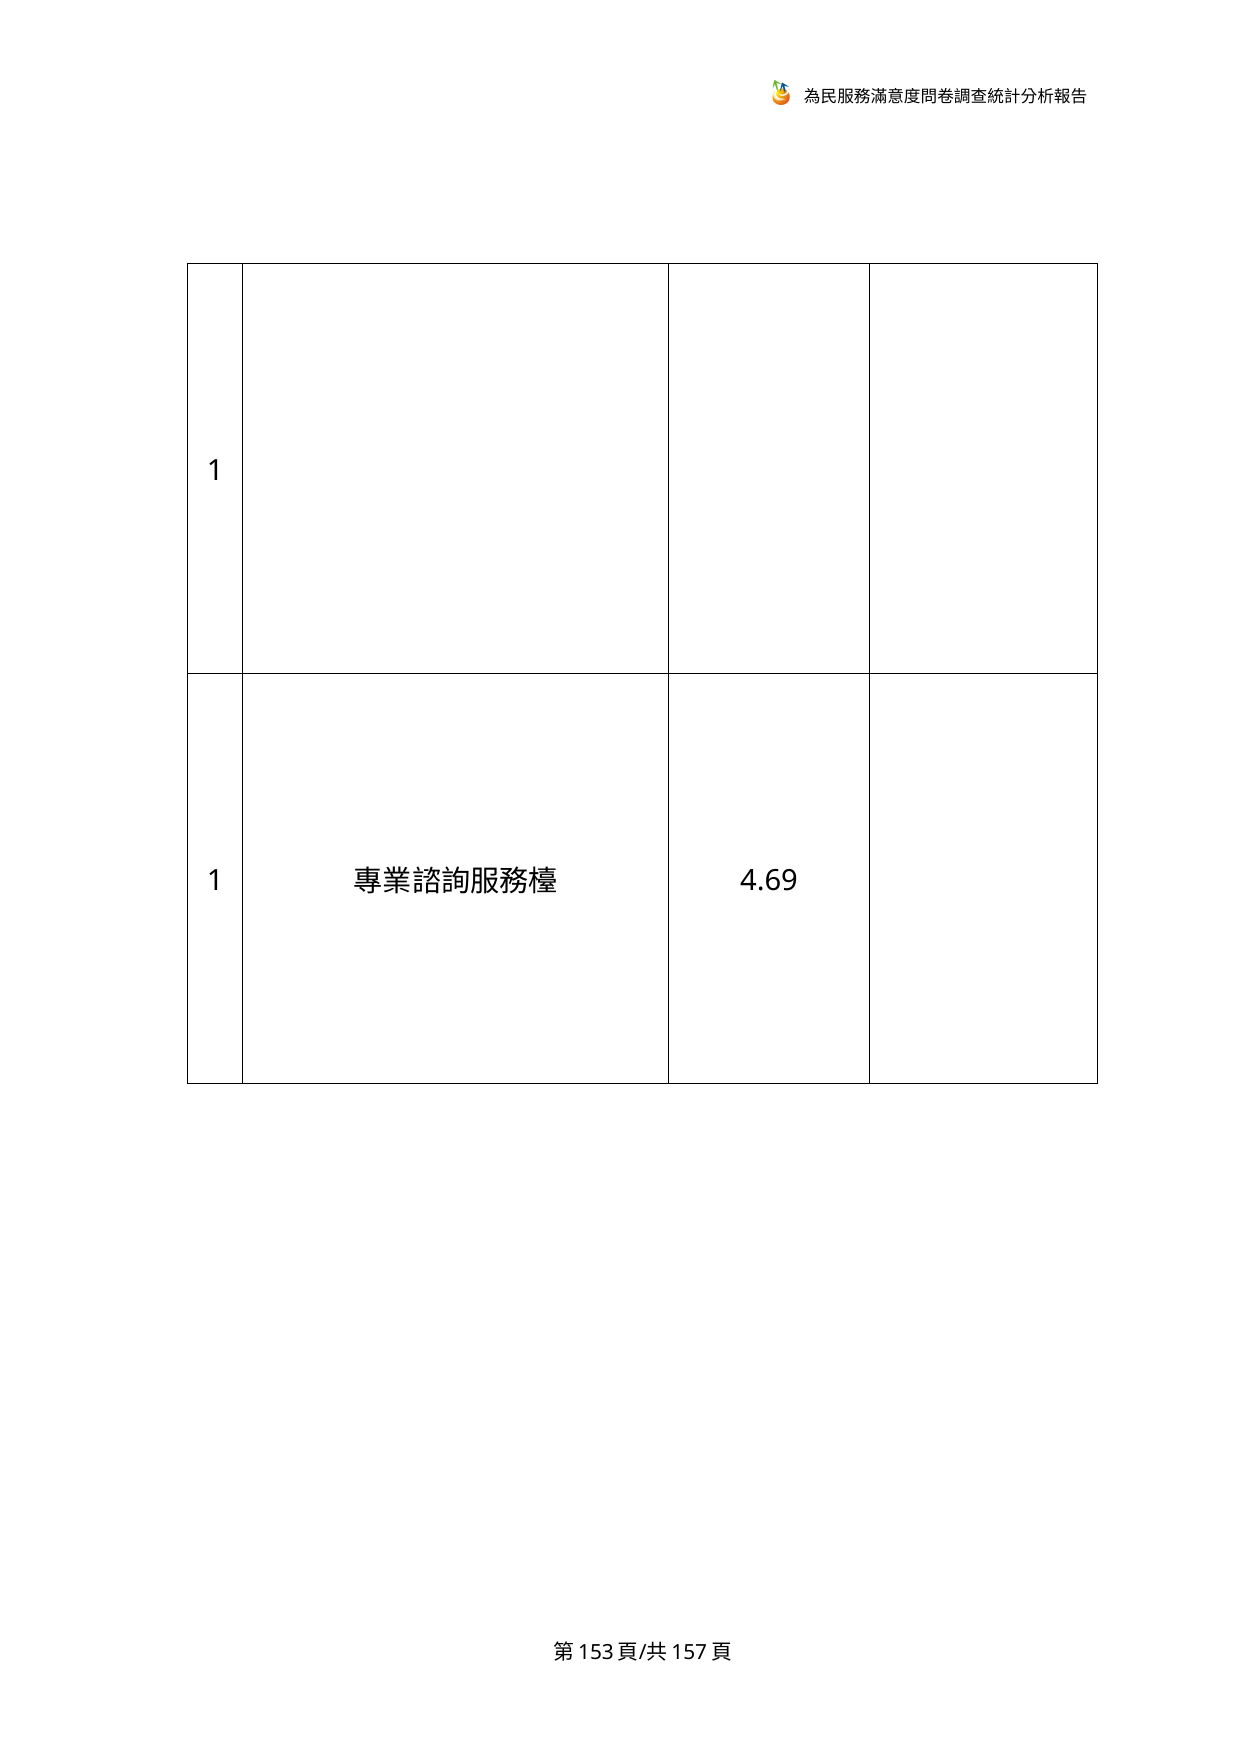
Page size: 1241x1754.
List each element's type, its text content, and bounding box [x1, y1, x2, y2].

table_cell 1 [188, 264, 242, 673]
table_cell [243, 264, 668, 673]
table_cell 專業諮詢服務檯 [243, 674, 668, 1083]
table_cell [870, 264, 1097, 673]
table_cell 4.69 [669, 674, 869, 1083]
table_cell 1 [188, 674, 242, 1083]
table_cell [669, 264, 869, 673]
picture [772, 80, 790, 105]
table_cell [870, 674, 1097, 1083]
